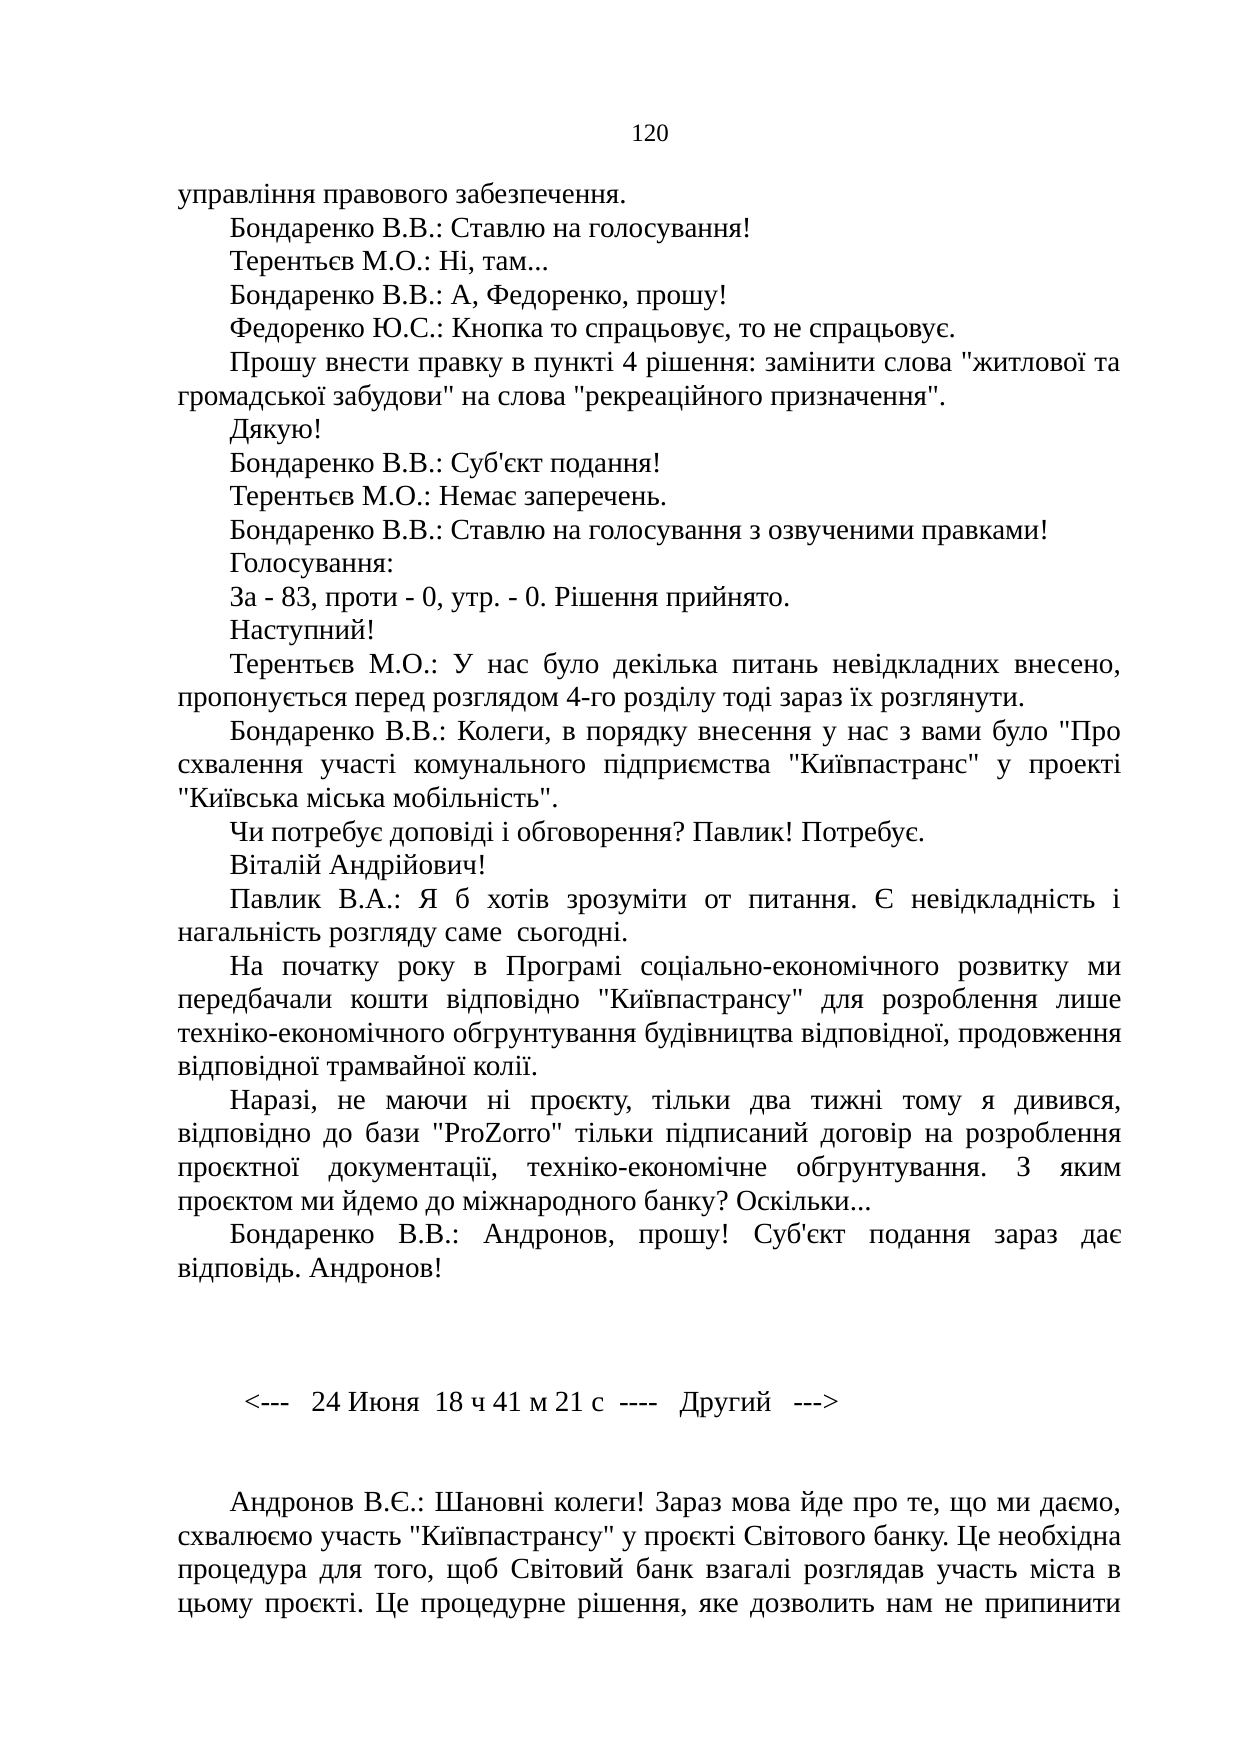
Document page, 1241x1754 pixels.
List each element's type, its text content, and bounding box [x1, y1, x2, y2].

text Голосування: [177, 545, 1122, 579]
text Дякую! [177, 411, 1122, 445]
text <--- 24 Июня 18 ч 41 м 21 с ---- Другий ---> [177, 1384, 1122, 1417]
text Терентьєв М.О.: Немає заперечень. [177, 478, 1122, 512]
text Наразі, не маючи ні проєкту, тільки два тижні тому я дивився, відповідно до бази "ProZorro" тільки підписаний договір на розроблення проєктної документації, техніко-економічне обгрунтування. З яким проєктом ми йдемо до міжнародного банку? Оскільки... [177, 1082, 1122, 1216]
text Федоренко Ю.С.: Кнопка то спрацьовує, то не спрацьовує. [177, 311, 1122, 344]
text Наступний! [177, 612, 1122, 646]
text Бондаренко В.В.: Колеги, в порядку внесення у нас з вами було "Про схвалення участі комунального підприємства "Київпастранс" у проекті "Київська міська мобільність". [177, 713, 1122, 814]
text Бондаренко В.В.: А, Федоренко, прошу! [177, 277, 1122, 311]
text Віталій Андрійович! [177, 847, 1122, 881]
text Терентьєв М.О.: У нас було декілька питань невідкладних внесено, пропонується перед розглядом 4-го розділу тоді зараз їх розглянути. [177, 646, 1122, 713]
text Бондаренко В.В.: Суб'єкт подання! [177, 445, 1122, 478]
text Бондаренко В.В.: Ставлю на голосування! [177, 210, 1122, 243]
text управління правового забезпечення. [177, 176, 1122, 210]
text За - 83, проти - 0, утр. - 0. Рішення прийнято. [177, 579, 1122, 612]
text Андронов В.Є.: Шановні колеги! Зараз мова йде про те, що ми даємо, схвалюємо участь "Київпастрансу" у проєкті Світового банку. Це необхідна процедура для того, щоб Світовий банк взагалі розглядав участь міста в цьому проєкті. Це процедурне рішення, яке дозволить нам не припинити [177, 1484, 1122, 1619]
text Бондаренко В.В.: Андронов, прошу! Суб'єкт подання зараз дає відповідь. Андронов! [177, 1216, 1122, 1283]
text Прошу внести правку в пункті 4 рішення: замінити слова "житлової та громадської забудови" на слова "рекреаційного призначення". [177, 344, 1122, 411]
text Павлик В.А.: Я б хотів зрозуміти от питання. Є невідкладність і нагальність розгляду саме сьогодні. [177, 881, 1122, 948]
text Терентьєв М.О.: Ні, там... [177, 243, 1122, 277]
text На початку року в Програмі соціально-економічного розвитку ми передбачали кошти відповідно "Київпастрансу" для розроблення лише техніко-економічного обгрунтування будівництва відповідної, продовження відповідної трамвайної колії. [177, 948, 1122, 1082]
text Бондаренко В.В.: Ставлю на голосування з озвученими правками! [177, 512, 1122, 545]
text Чи потребує доповіді і обговорення? Павлик! Потребує. [177, 814, 1122, 847]
